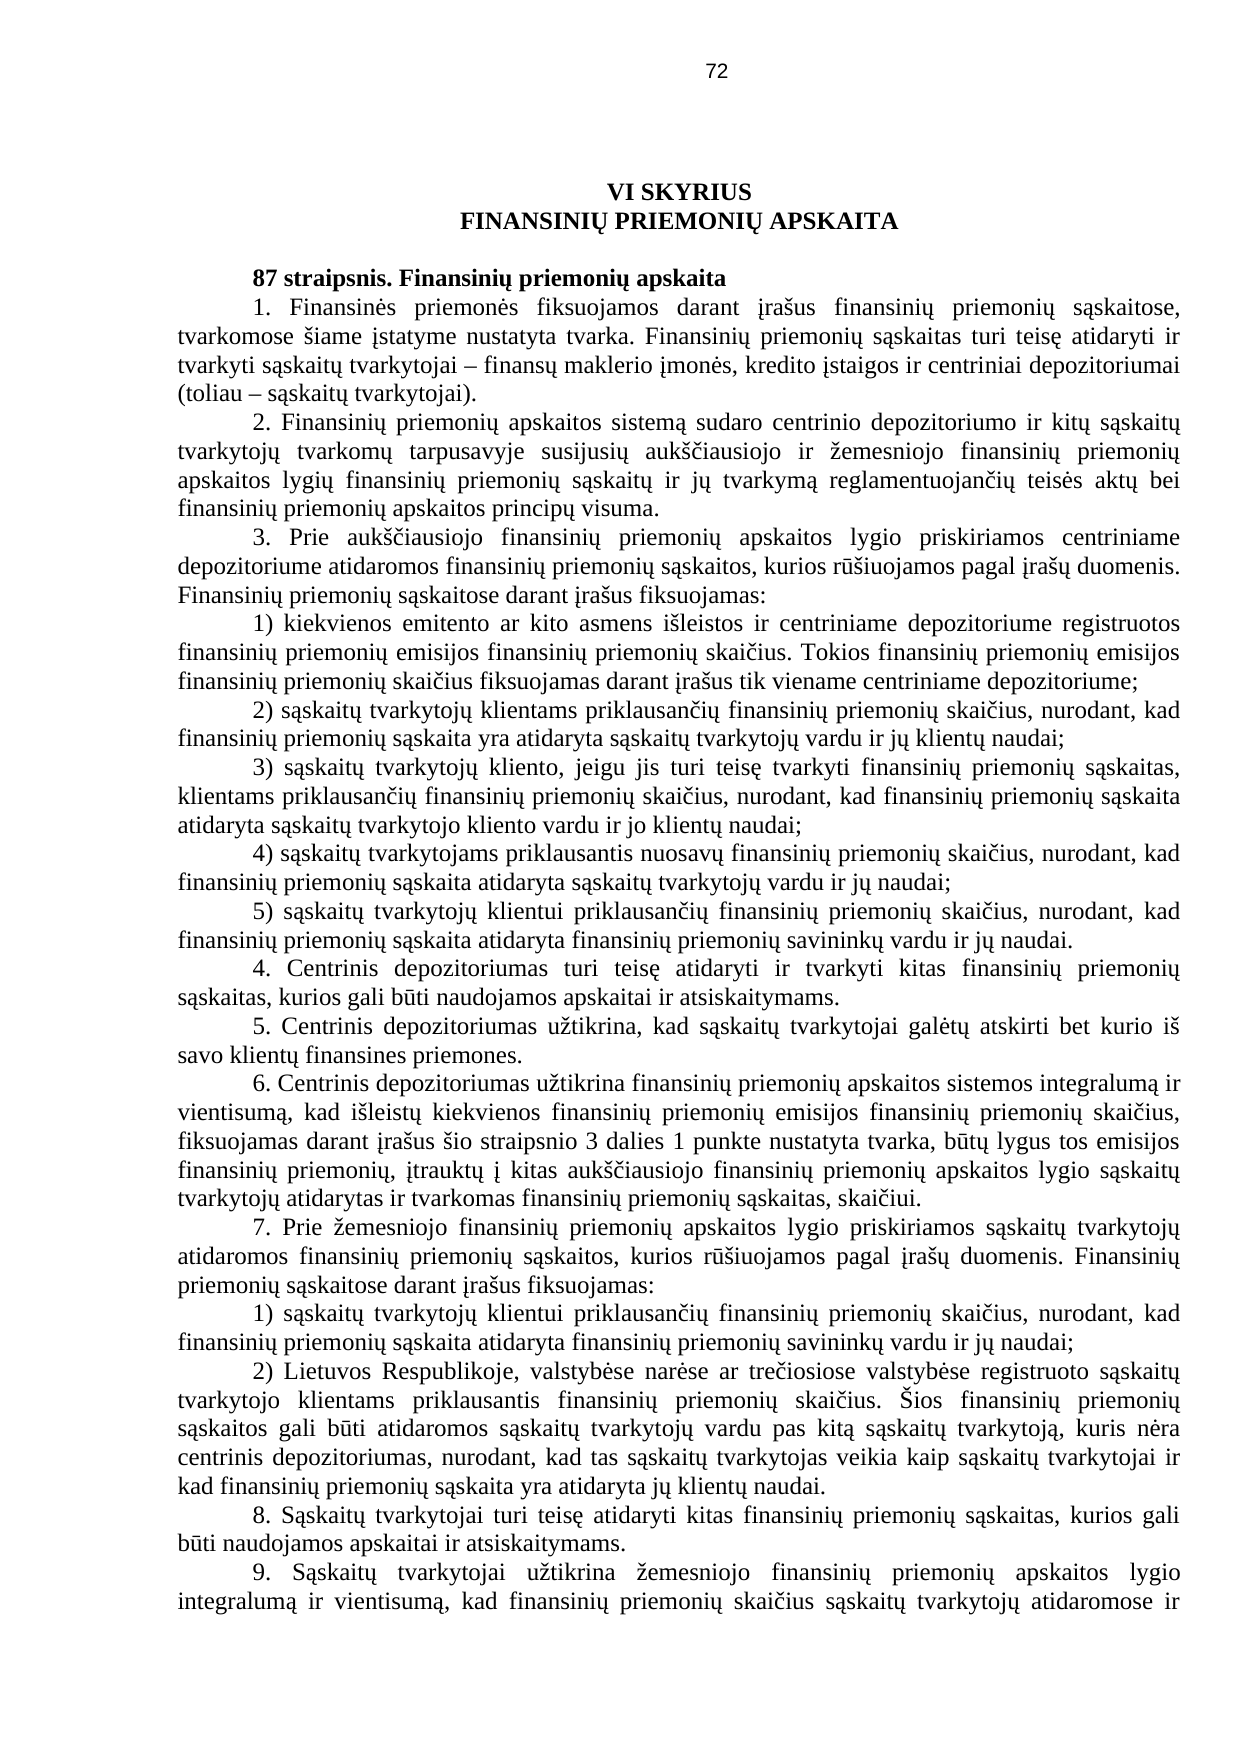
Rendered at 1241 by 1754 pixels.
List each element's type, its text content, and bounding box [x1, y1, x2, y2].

text VI SKYRIUS [177, 177, 1181, 206]
text 3. Prie aukščiausiojo finansinių priemonių apskaitos lygio priskiriamos centriniame depozitoriume atidaromos finansinių priemonių sąskaitos, kurios rūšiuojamos pagal įrašų duomenis. Finansinių priemonių sąskaitose darant įrašus fiksuojamas: [177, 522, 1181, 608]
text 1) sąskaitų tvarkytojų klientui priklausančių finansinių priemonių skaičius, nurodant, kad finansinių priemonių sąskaita atidaryta finansinių priemonių savininkų vardu ir jų naudai; [177, 1298, 1181, 1356]
text 8. Sąskaitų tvarkytojai turi teisę atidaryti kitas finansinių priemonių sąskaitas, kurios gali būti naudojamos apskaitai ir atsiskaitymams. [177, 1500, 1181, 1557]
text 5. Centrinis depozitoriumas užtikrina, kad sąskaitų tvarkytojai galėtų atskirti bet kurio iš savo klientų finansines priemones. [177, 1011, 1181, 1068]
text 2) sąskaitų tvarkytojų klientams priklausančių finansinių priemonių skaičius, nurodant, kad finansinių priemonių sąskaita yra atidaryta sąskaitų tvarkytojų vardu ir jų klientų naudai; [177, 695, 1181, 752]
text 1. Finansinės priemonės fiksuojamos darant įrašus finansinių priemonių sąskaitose, tvarkomose šiame įstatyme nustatyta tvarka. Finansinių priemonių sąskaitas turi teisę atidaryti ir tvarkyti sąskaitų tvarkytojai – finansų maklerio įmonės, kredito įstaigos ir centriniai depozitoriumai (toliau – sąskaitų tvarkytojai). [177, 292, 1181, 407]
text 4. Centrinis depozitoriumas turi teisę atidaryti ir tvarkyti kitas finansinių priemonių sąskaitas, kurios gali būti naudojamos apskaitai ir atsiskaitymams. [177, 953, 1181, 1011]
text 7. Prie žemesniojo finansinių priemonių apskaitos lygio priskiriamos sąskaitų tvarkytojų atidaromos finansinių priemonių sąskaitos, kurios rūšiuojamos pagal įrašų duomenis. Finansinių priemonių sąskaitose darant įrašus fiksuojamas: [177, 1212, 1181, 1298]
text 5) sąskaitų tvarkytojų klientui priklausančių finansinių priemonių skaičius, nurodant, kad finansinių priemonių sąskaita atidaryta finansinių priemonių savininkų vardu ir jų naudai. [177, 896, 1181, 953]
text 1) kiekvienos emitento ar kito asmens išleistos ir centriniame depozitoriume registruotos finansinių priemonių emisijos finansinių priemonių skaičius. Tokios finansinių priemonių emisijos finansinių priemonių skaičius fiksuojamas darant įrašus tik viename centriniame depozitoriume; [177, 608, 1181, 695]
text 6. Centrinis depozitoriumas užtikrina finansinių priemonių apskaitos sistemos integralumą ir vientisumą, kad išleistų kiekvienos finansinių priemonių emisijos finansinių priemonių skaičius, fiksuojamas darant įrašus šio straipsnio 3 dalies 1 punkte nustatyta tvarka, būtų lygus tos emisijos finansinių priemonių, įtrauktų į kitas aukščiausiojo finansinių priemonių apskaitos lygio sąskaitų tvarkytojų atidarytas ir tvarkomas finansinių priemonių sąskaitas, skaičiui. [177, 1068, 1181, 1212]
text 9. Sąskaitų tvarkytojai užtikrina žemesniojo finansinių priemonių apskaitos lygio integralumą ir vientisumą, kad finansinių priemonių skaičius sąskaitų tvarkytojų atidaromose ir [177, 1557, 1181, 1615]
text 2) Lietuvos Respublikoje, valstybėse narėse ar trečiosiose valstybėse registruoto sąskaitų tvarkytojo klientams priklausantis finansinių priemonių skaičius. Šios finansinių priemonių sąskaitos gali būti atidaromos sąskaitų tvarkytojų vardu pas kitą sąskaitų tvarkytoją, kuris nėra centrinis depozitoriumas, nurodant, kad tas sąskaitų tvarkytojas veikia kaip sąskaitų tvarkytojai ir kad finansinių priemonių sąskaita yra atidaryta jų klientų naudai. [177, 1356, 1181, 1500]
text 87 straipsnis. Finansinių priemonių apskaita [177, 263, 1181, 292]
text FINANSINIŲ PRIEMONIŲ APSKAITA [177, 206, 1181, 235]
text 3) sąskaitų tvarkytojų kliento, jeigu jis turi teisę tvarkyti finansinių priemonių sąskaitas, klientams priklausančių finansinių priemonių skaičius, nurodant, kad finansinių priemonių sąskaita atidaryta sąskaitų tvarkytojo kliento vardu ir jo klientų naudai; [177, 752, 1181, 838]
text 2. Finansinių priemonių apskaitos sistemą sudaro centrinio depozitoriumo ir kitų sąskaitų tvarkytojų tvarkomų tarpusavyje susijusių aukščiausiojo ir žemesniojo finansinių priemonių apskaitos lygių finansinių priemonių sąskaitų ir jų tvarkymą reglamentuojančių teisės aktų bei finansinių priemonių apskaitos principų visuma. [177, 407, 1181, 522]
text 4) sąskaitų tvarkytojams priklausantis nuosavų finansinių priemonių skaičius, nurodant, kad finansinių priemonių sąskaita atidaryta sąskaitų tvarkytojų vardu ir jų naudai; [177, 838, 1181, 896]
